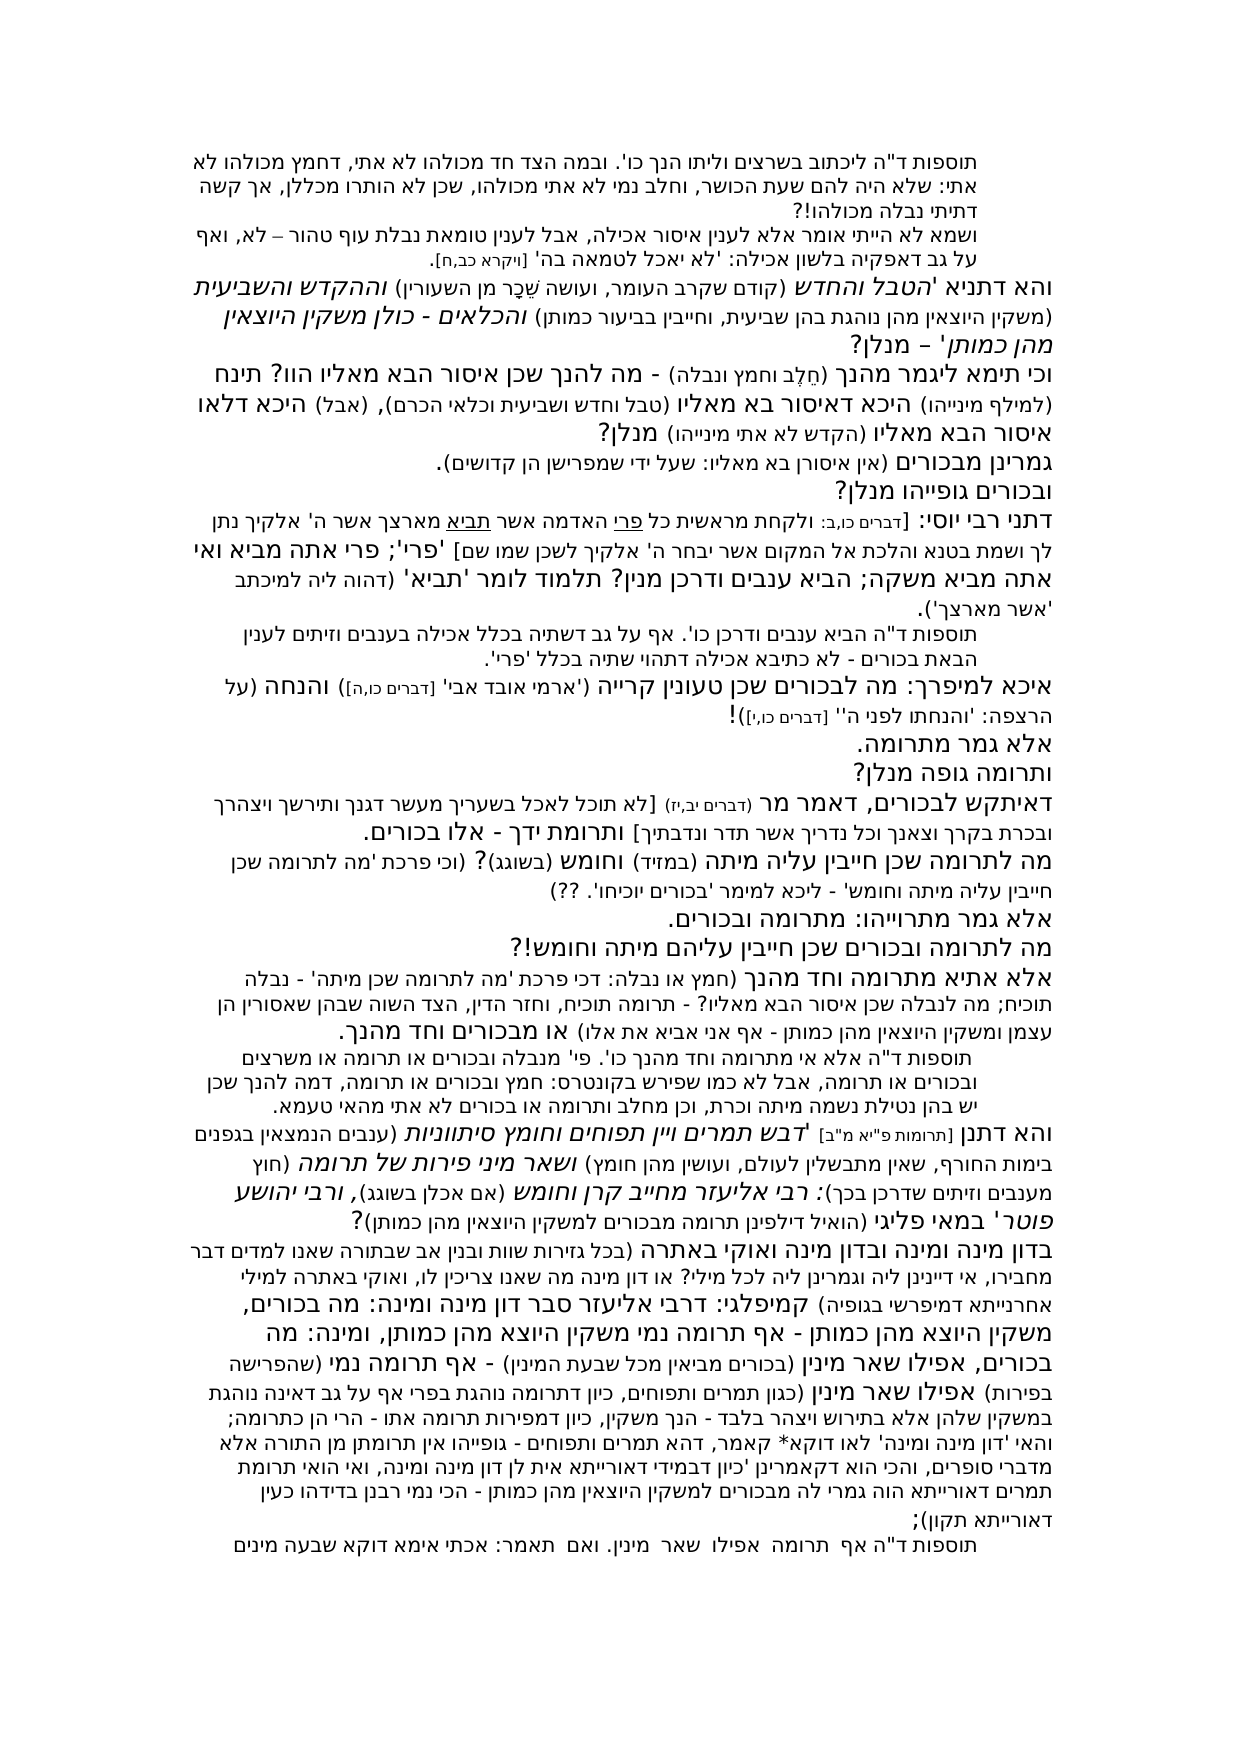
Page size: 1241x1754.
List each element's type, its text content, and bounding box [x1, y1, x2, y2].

text והא דתנן [תרומות פ"יא מ"ב] 'דבש תמרים ויין תפוחים וחומץ סיתווניות (ענבים הנמצאין בגפנים בימות החורף, שאין מתבשלין לעולם, ועושין מהן חומץ) ושאר מיני פירות של תרומה (חוץ מענבים וזיתים שדרכן בכך): רבי אליעזר מחייב קרן וחומש (אם אכלן בשוגג), ורבי יהושע פוטר' במאי פליגי (הואיל דילפינן תרומה מבכורים למשקין היוצאין מהן כמותן)? [187, 1119, 1053, 1236]
text דאיתקש לבכורים, דאמר מר (דברים יב,יז) [לא תוכל לאכל בשעריך מעשר דגנך ותירשך ויצהרך ובכרת בקרך וצאנך וכל נדריך אשר תדר ונדבתיך] ותרומת ידך - אלו בכורים. [187, 788, 1053, 846]
text ותרומה גופה מנלן? [187, 758, 1053, 788]
text תוספות ד"ה הביא ענבים ודרכן כו'. אף על גב דשתיה בכלל אכילה בענבים וזיתים לענין הבאת בכורים - לא כתיבא אכילה דתהוי שתיה בכלל 'פרי'. [187, 622, 978, 671]
text גמרינן מבכורים (אין איסורן בא מאליו: שעל ידי שמפרישן הן קדושים). [187, 447, 1053, 476]
text וכי תימא ליגמר מהנך (חֵלֶב וחמץ ונבלה) - מה להנך שכן איסור הבא מאליו הוו? תינח (למילף מינייהו) היכא דאיסור בא מאליו (טבל וחדש ושביעית וכלאי הכרם), (אבל) היכא דלאו איסור הבא מאליו (הקדש לא אתי מינייהו) מנלן? [187, 359, 1053, 447]
text איכא למיפרך: מה לבכורים שכן טעונין קרייה ('ארמי אובד אבי' [דברים כו,ה]) והנחה (על הרצפה: 'והנחתו לפני ה'' [דברים כו,י])! [187, 671, 1053, 729]
text והא דתניא 'הטבל והחדש (קודם שקרב העומר, ועושה שֵׁכָר מן השעורין) וההקדש והשביעית (משקין היוצאין מהן נוהגת בהן שביעית, וחייבין בביעור כמותן) והכלאים - כולן משקין היוצאין מהן כמותן' – מנלן? [187, 272, 1053, 359]
text דתני רבי יוסי: [דברים כו,ב: ולקחת מראשית כל פרי האדמה אשר תביא מארצך אשר ה' אלקיך נתן לך ושמת בטנא והלכת אל המקום אשר יבחר ה' אלקיך לשכן שמו שם] 'פרי'; פרי אתה מביא ואי אתה מביא משקה; הביא ענבים ודרכן מנין? תלמוד לומר 'תביא' (דהוה ליה למיכתב 'אשר מארצך'). [187, 506, 1053, 622]
text אלא גמר מתרומה. [187, 729, 1053, 758]
text ובכורים גופייהו מנלן? [187, 476, 1053, 506]
text תוספות ד"ה ליכתוב בשרצים וליתו הנך כו'. ובמה הצד חד מכולהו לא אתי, דחמץ מכולהו לא אתי: שלא היה להם שעת הכושר, וחלב נמי לא אתי מכולהו, שכן לא הותרו מכללן, אך קשה דתיתי נבלה מכולהו!? [187, 150, 978, 223]
text תוספות ד"ה אלא אי מתרומה וחד מהנך כו'. פי' מנבלה ובכורים או תרומה או משרצים ובכורים או תרומה, אבל לא כמו שפירש בקונטרס: חמץ ובכורים או תרומה, דמה להנך שכן יש בהן נטילת נשמה מיתה וכרת, וכן מחלב ותרומה או בכורים לא אתי מהאי טעמא. [187, 1046, 978, 1119]
text אלא אתיא מתרומה וחד מהנך (חמץ או נבלה: דכי פרכת 'מה לתרומה שכן מיתה' - נבלה תוכיח; מה לנבלה שכן איסור הבא מאליו? - תרומה תוכיח, וחזר הדין, הצד השוה שבהן שאסורין הן עצמן ומשקין היוצאין מהן כמותן - אף אני אביא את אלו) או מבכורים וחד מהנך. [187, 963, 1053, 1046]
text תוספות ד"ה אף תרומה אפילו שאר מינין. ואם תאמר: אכתי אימא דוקא שבעה מינים [187, 1533, 978, 1557]
text בדון מינה ומינה ובדון מינה ואוקי באתרה (בכל גזירות שוות ובנין אב שבתורה שאנו למדים דבר מחבירו, אי דיינינן ליה וגמרינן ליה לכל מילי? או דון מינה מה שאנו צריכין לו, ואוקי באתרה למילי אחרנייתא דמיפרשי בגופיה) קמיפלגי: דרבי אליעזר סבר דון מינה ומינה: מה בכורים, משקין היוצא מהן כמותן - אף תרומה נמי משקין היוצא מהן כמותן, ומינה: מה בכורים, אפילו שאר מינין (בכורים מביאין מכל שבעת המינין) - אף תרומה נמי (שהפרישה בפירות) אפילו שאר מינין (כגון תמרים ותפוחים, כיון דתרומה נוהגת בפרי אף על גב דאינה נוהגת במשקין שלהן אלא בתירוש ויצהר בלבד - הנך משקין, כיון דמפירות תרומה אתו - הרי הן כתרומה; והאי 'דון מינה ומינה' לאו דוקא* קאמר, דהא תמרים ותפוחים - גופייהו אין תרומתן מן התורה אלא מדברי סופרים, והכי הוא דקאמרינן 'כיון דבמידי דאורייתא אית לן דון מינה ומינה, ואי הואי תרומת תמרים דאורייתא הוה גמרי לה מבכורים למשקין היוצאין מהן כמותן - הכי נמי רבנן בדידהו כעין דאורייתא תקון); [187, 1236, 1053, 1533]
text מה לתרומה ובכורים שכן חייבין עליהם מיתה וחומש!? [187, 934, 1053, 963]
text מה לתרומה שכן חייבין עליה מיתה (במזיד) וחומש (בשוגג)? (וכי פרכת 'מה לתרומה שכן חייבין עליה מיתה וחומש' - ליכא למימר 'בכורים יוכיחו'. ??) [187, 846, 1053, 904]
text ושמא לא הייתי אומר אלא לענין איסור אכילה, אבל לענין טומאת נבלת עוף טהור – לא, ואף על גב דאפקיה בלשון אכילה: 'לא יאכל לטמאה בה' [ויקרא כב,ח]. [187, 223, 978, 272]
text אלא גמר מתרוייהו: מתרומה ובכורים. [187, 904, 1053, 934]
